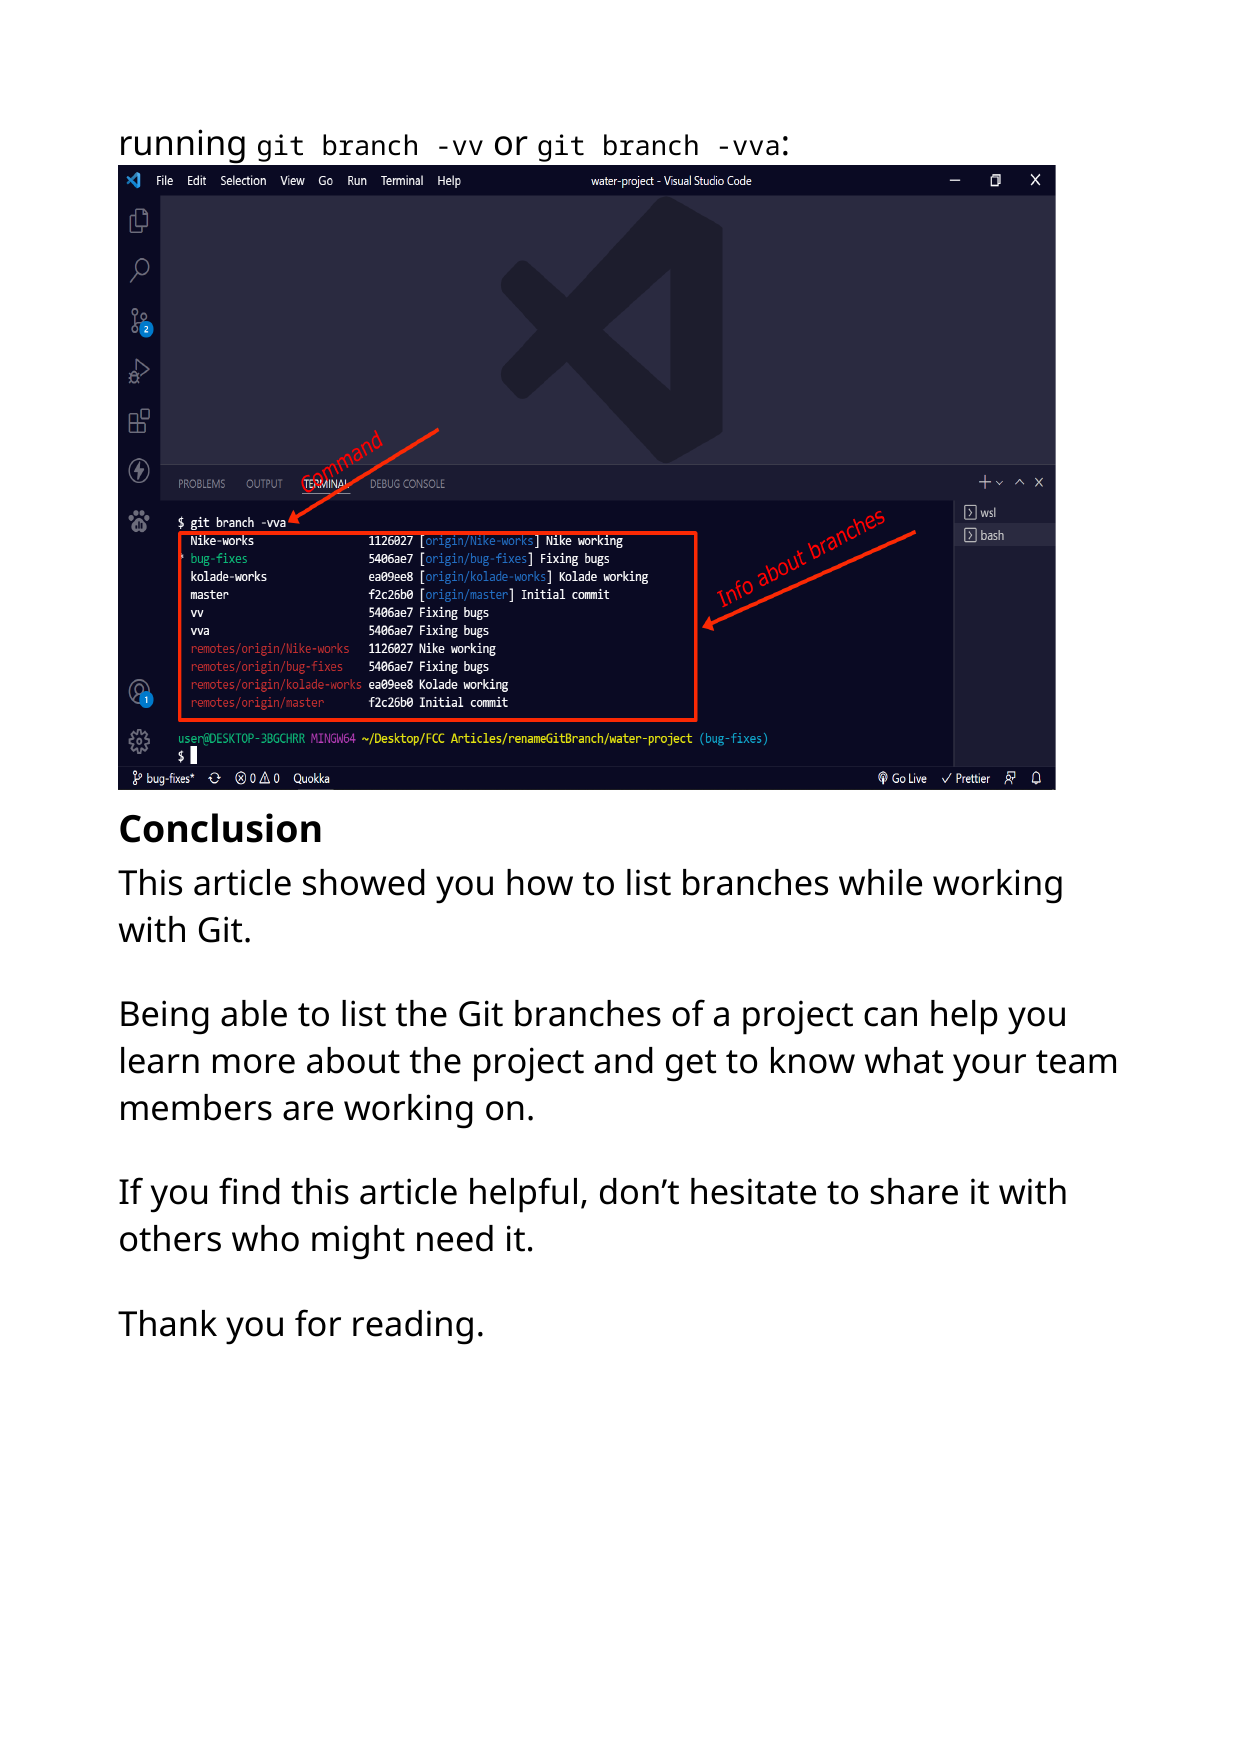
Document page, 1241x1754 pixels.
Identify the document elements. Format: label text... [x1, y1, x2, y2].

text Thank you for reading. [118, 1299, 1122, 1346]
text Being able to list the Git branches of a project can help you learn more about the project and get to know what your team members are working on. [118, 990, 1122, 1130]
text This article showed you how to list branches while working with Git. [118, 858, 1122, 952]
picture [118, 165, 1056, 790]
text If you find this article helpful, don’t hesitate to share it with others who might need it. [118, 1168, 1122, 1262]
subtitle Conclusion [118, 802, 1122, 853]
text running git branch -vv or git branch -vva: [118, 118, 1122, 165]
